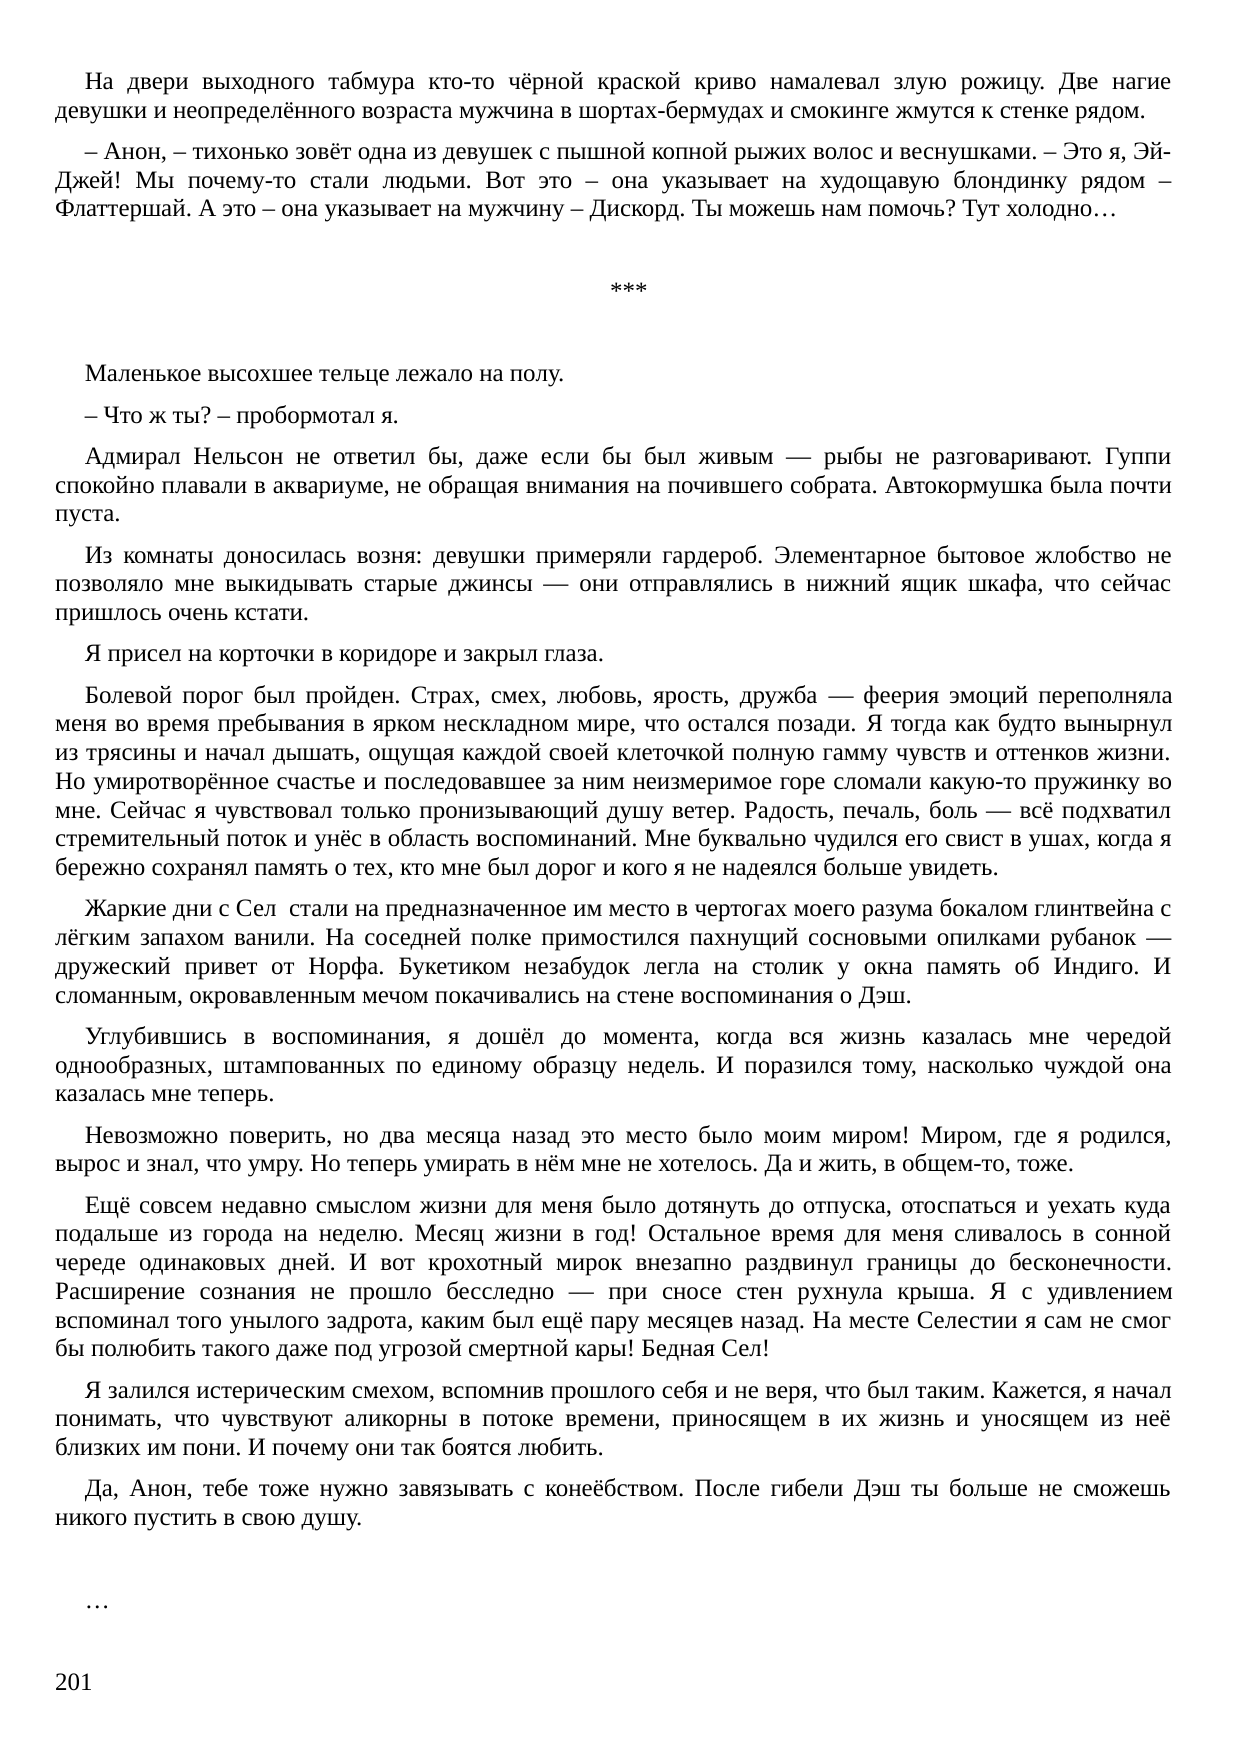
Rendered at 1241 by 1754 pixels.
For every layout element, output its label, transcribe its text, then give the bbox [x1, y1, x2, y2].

text Я присел на корточки в коридоре и закрыл глаза. [55, 638, 1173, 667]
text Болевой порог был пройден. Страх, смех, любовь, ярость, дружба — феерия эмоций переполняла меня во время пребывания в ярком нескладном мире, что остался позади. Я тогда как будто вынырнул из трясины и начал дышать, ощущая каждой своей клеточкой полную гамму чувств и оттенков жизни. Но умиротворённое счастье и последовавшее за ним неизмеримое горе сломали какую-то пружинку во мне. Сейчас я чувствовал только пронизывающий душу ветер. Радость, печаль, боль — всё подхватил стремительный поток и унёс в область воспоминаний. Мне буквально чудился его свист в ушах, когда я бережно сохранял память о тех, кто мне был дорог и кого я не надеялся больше увидеть. [55, 680, 1173, 881]
text Маленькое высохшее тельце лежало на полу. [55, 358, 1173, 387]
text Углубившись в воспоминания, я дошёл до момента, когда вся жизнь казалась мне чередой однообразных, штампованных по единому образцу недель. И поразился тому, насколько чуждой она казалась мне теперь. [55, 1021, 1173, 1107]
text Ещё совсем недавно смыслом жизни для меня было дотянуть до отпуска, отоспаться и уехать куда подальше из города на неделю. Месяц жизни в год! Остальное время для меня сливалось в сонной череде одинаковых дней. И вот крохотный мирок внезапно раздвинул границы до бесконечности. Расширение сознания не прошло бесследно — при сносе стен рухнула крыша. Я с удивлением вспоминал того унылого задрота, каким был ещё пару месяцев назад. На месте Селестии я сам не смог бы полюбить такого даже под угрозой смертной кары! Бедная Сел! [55, 1190, 1173, 1362]
text Адмирал Нельсон не ответил бы, даже если бы был живым — рыбы не разговаривают. Гуппи спокойно плавали в аквариуме, не обращая внимания на почившего собрата. Автокормушка была почти пуста. [55, 441, 1173, 527]
text – Что ж ты? – пробормотал я. [55, 400, 1173, 428]
text Да, Анон, тебе тоже нужно завязывать с конеёбством. После гибели Дэш ты больше не сможешь никого пустить в свою душу. [55, 1473, 1173, 1531]
text Невозможно поверить, но два месяца назад это место было моим миром! Миром, где я родился, вырос и знал, что умру. Но теперь умирать в нём мне не хотелось. Да и жить, в общем-то, тоже. [55, 1120, 1173, 1177]
text Из комнаты доносилась возня: девушки примеряли гардероб. Элементарное бытовое жлобство не позволяло мне выкидывать старые джинсы — они отправлялись в нижний ящик шкафа, что сейчас пришлось очень кстати. [55, 540, 1173, 626]
text … [55, 1585, 1173, 1613]
text На двери выходного табмура кто-то чёрной краской криво намалевал злую рожицу. Две нагие девушки и неопределённого возраста мужчина в шортах-бермудах и смокинге жмутся к стенке рядом. [55, 66, 1173, 123]
text – Анон, – тихонько зовёт одна из девушек с пышной копной рыжих волос и веснушками. – Это я, Эй-Джей! Мы почему-то стали людьми. Вот это – она указывает на худощавую блондинку рядом – Флаттершай. А это – она указывает на мужчину – Дискорд. Ты можешь нам помочь? Тут холодно… [55, 136, 1173, 222]
text Я залился истерическим смехом, вспомнив прошлого себя и не веря, что был таким. Кажется, я начал понимать, что чувствуют аликорны в потоке времени, приносящем в их жизнь и уносящем из неё близких им пони. И почему они так боятся любить. [55, 1375, 1173, 1461]
text Жаркие дни с Сел стали на предназначенное им место в чертогах моего разума бокалом глинтвейна с лёгким запахом ванили. На соседней полке примостился пахнущий сосновыми опилками рубанок — дружеский привет от Норфа. Букетиком незабудок легла на столик у окна память об Индиго. И сломанным, окровавленным мечом покачивались на стене воспоминания о Дэш. [55, 893, 1173, 1008]
text *** [55, 276, 1173, 305]
